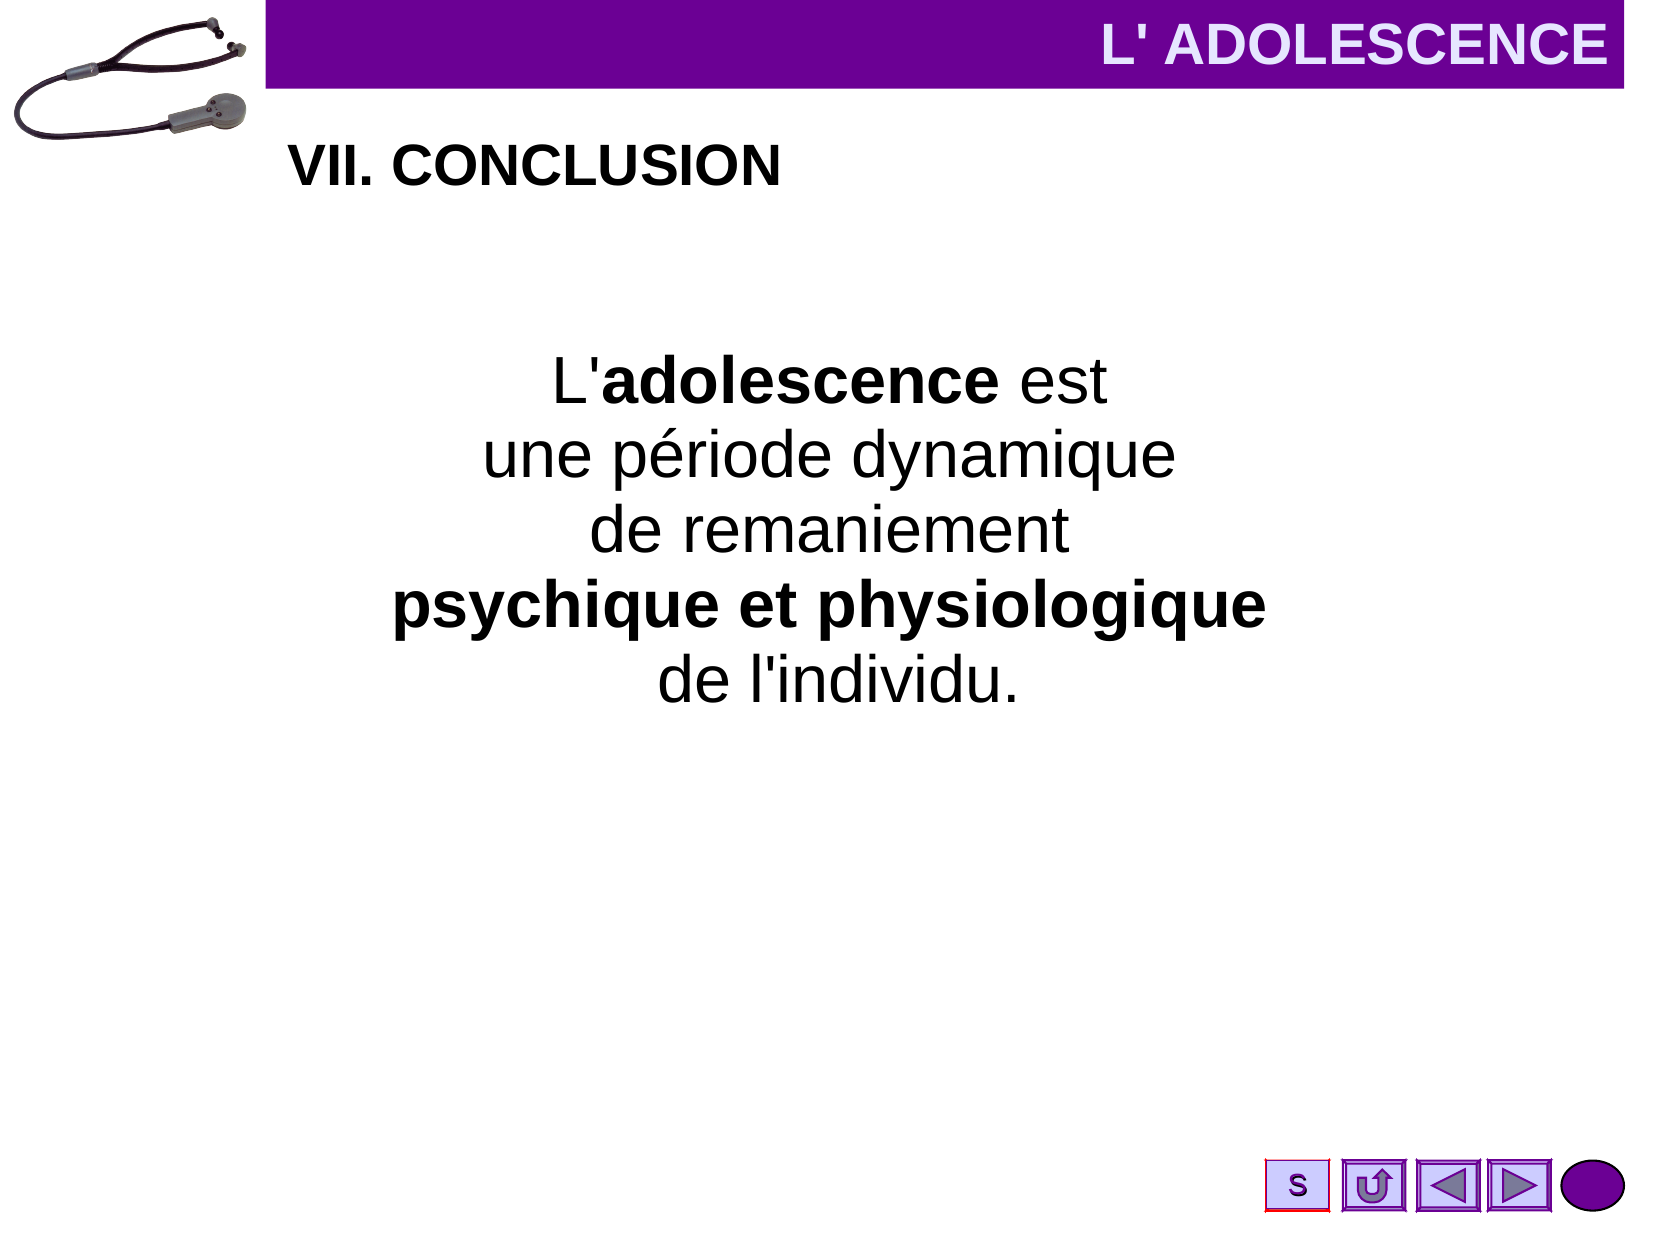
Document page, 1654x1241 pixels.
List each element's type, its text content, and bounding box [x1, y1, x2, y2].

text_box [1561, 1160, 1625, 1211]
picture [8, 8, 260, 153]
text_box L' ADOLESCENCE [265, 0, 1625, 89]
text_box VII. CONCLUSION [272, 125, 798, 207]
text_box L'adolescence est une période dynamique de remaniement psychique et physiologique de l'individu. [29, 342, 1649, 717]
